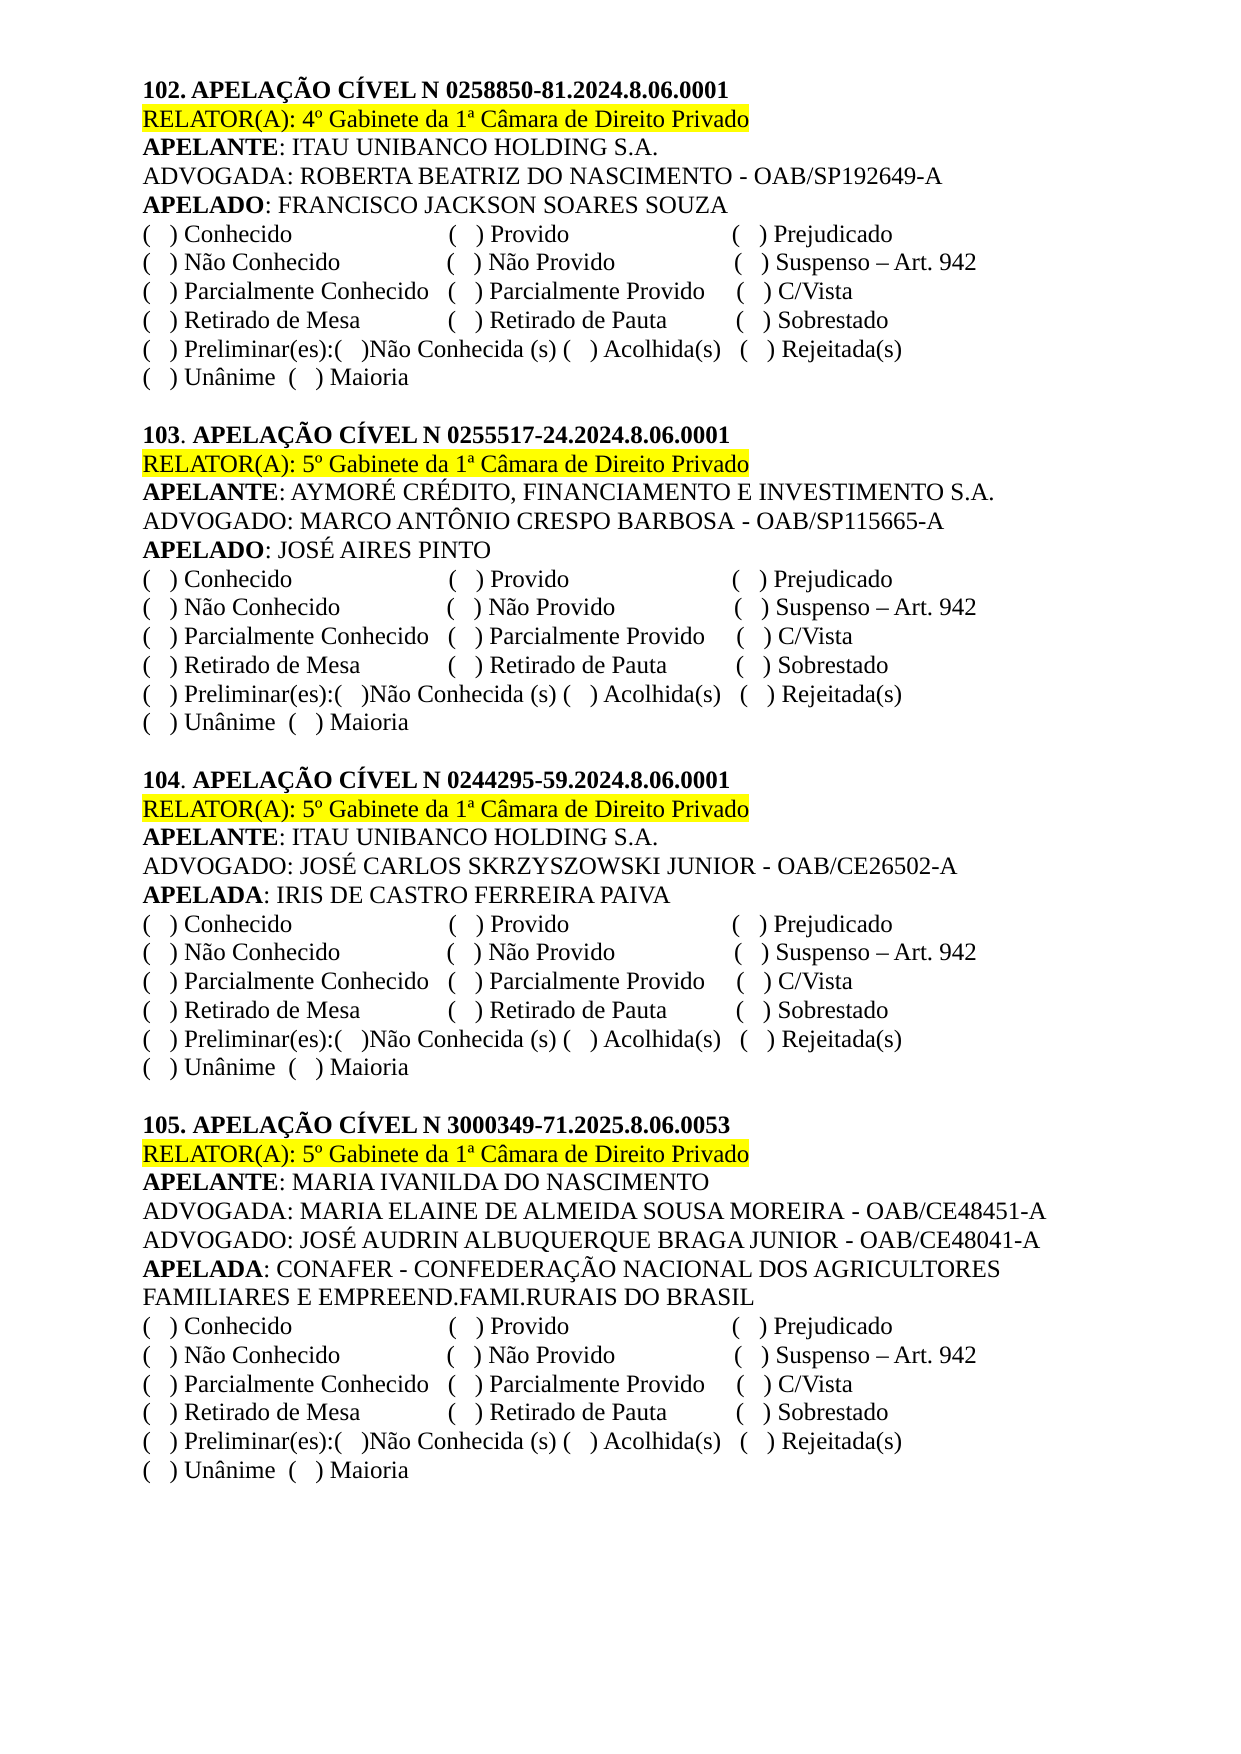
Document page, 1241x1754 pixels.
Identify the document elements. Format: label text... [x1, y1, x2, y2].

text ( ) Conhecido ( ) Provido ( ) Prejudicado [142, 564, 1141, 592]
text 105. APELAÇÃO CÍVEL N 3000349-71.2025.8.06.0053 RELATOR(A): 5º Gabinete da 1ª Câmara de Direito Privado APELANTE: MARIA IVANILDA DO NASCIMENTO ADVOGADA: MARIA ELAINE DE ALMEIDA SOUSA MOREIRA - OAB/CE48451-A ADVOGADO: JOSÉ AUDRIN ALBUQUERQUE BRAGA JUNIOR - OAB/CE48041-A APELADA: CONAFER - CONFEDERAÇÃO NACIONAL DOS AGRICULTORES FAMILIARES E EMPREEND.FAMI.RURAIS DO BRASIL [142, 1081, 1141, 1311]
text ( ) Não Conhecido ( ) Não Provido ( ) Suspenso – Art. 942 [142, 592, 1158, 621]
text ( ) Preliminar(es):( )Não Conhecida (s) ( ) Acolhida(s) ( ) Rejeitada(s) [142, 1024, 1158, 1052]
text ( ) Não Conhecido ( ) Não Provido ( ) Suspenso – Art. 942 [142, 937, 1158, 966]
text ( ) Parcialmente Conhecido ( ) Parcialmente Provido ( ) C/Vista [142, 966, 1158, 995]
text ( ) Conhecido ( ) Provido ( ) Prejudicado [142, 909, 1141, 937]
text 102. APELAÇÃO CÍVEL N 0258850-81.2024.8.06.0001 RELATOR(A): 4º Gabinete da 1ª Câmara de Direito Privado APELANTE: ITAU UNIBANCO HOLDING S.A. ADVOGADA: ROBERTA BEATRIZ DO NASCIMENTO - OAB/SP192649-A APELADO: FRANCISCO JACKSON SOARES SOUZA [142, 75, 1141, 219]
text ( ) Não Conhecido ( ) Não Provido ( ) Suspenso – Art. 942 [142, 247, 1158, 276]
text ( ) Retirado de Mesa ( ) Retirado de Pauta ( ) Sobrestado [142, 650, 1158, 679]
text ( ) Preliminar(es):( )Não Conhecida (s) ( ) Acolhida(s) ( ) Rejeitada(s) [142, 1426, 1158, 1455]
text ( ) Não Conhecido ( ) Não Provido ( ) Suspenso – Art. 942 [142, 1340, 1158, 1369]
text ( ) Preliminar(es):( )Não Conhecida (s) ( ) Acolhida(s) ( ) Rejeitada(s) [142, 679, 1158, 707]
text ( ) Conhecido ( ) Provido ( ) Prejudicado [142, 1311, 1141, 1340]
text ( ) Unânime ( ) Maioria 103. APELAÇÃO CÍVEL N 0255517-24.2024.8.06.0001 RELATOR(A): 5º Gabinete da 1ª Câmara de Direito Privado APELANTE: AYMORÉ CRÉDITO, FINANCIAMENTO E INVESTIMENTO S.A. ADVOGADO: MARCO ANTÔNIO CRESPO BARBOSA - OAB/SP115665-A APELADO: JOSÉ AIRES PINTO [142, 362, 1141, 564]
text ( ) Retirado de Mesa ( ) Retirado de Pauta ( ) Sobrestado [142, 305, 1158, 334]
text ( ) Unânime ( ) Maioria 104. APELAÇÃO CÍVEL N 0244295-59.2024.8.06.0001 RELATOR(A): 5º Gabinete da 1ª Câmara de Direito Privado APELANTE: ITAU UNIBANCO HOLDING S.A. ADVOGADO: JOSÉ CARLOS SKRZYSZOWSKI JUNIOR - OAB/CE26502-A APELADA: IRIS DE CASTRO FERREIRA PAIVA [142, 707, 1141, 909]
text ( ) Retirado de Mesa ( ) Retirado de Pauta ( ) Sobrestado [142, 1397, 1158, 1426]
text ( ) Retirado de Mesa ( ) Retirado de Pauta ( ) Sobrestado [142, 995, 1158, 1024]
text ( ) Parcialmente Conhecido ( ) Parcialmente Provido ( ) C/Vista [142, 621, 1158, 650]
text ( ) Preliminar(es):( )Não Conhecida (s) ( ) Acolhida(s) ( ) Rejeitada(s) [142, 334, 1158, 362]
text ( ) Parcialmente Conhecido ( ) Parcialmente Provido ( ) C/Vista [142, 1369, 1158, 1397]
text ( ) Unânime ( ) Maioria [142, 1455, 1141, 1512]
text ( ) Unânime ( ) Maioria [142, 1052, 1141, 1081]
text ( ) Conhecido ( ) Provido ( ) Prejudicado [142, 219, 1141, 247]
text ( ) Parcialmente Conhecido ( ) Parcialmente Provido ( ) C/Vista [142, 276, 1158, 305]
